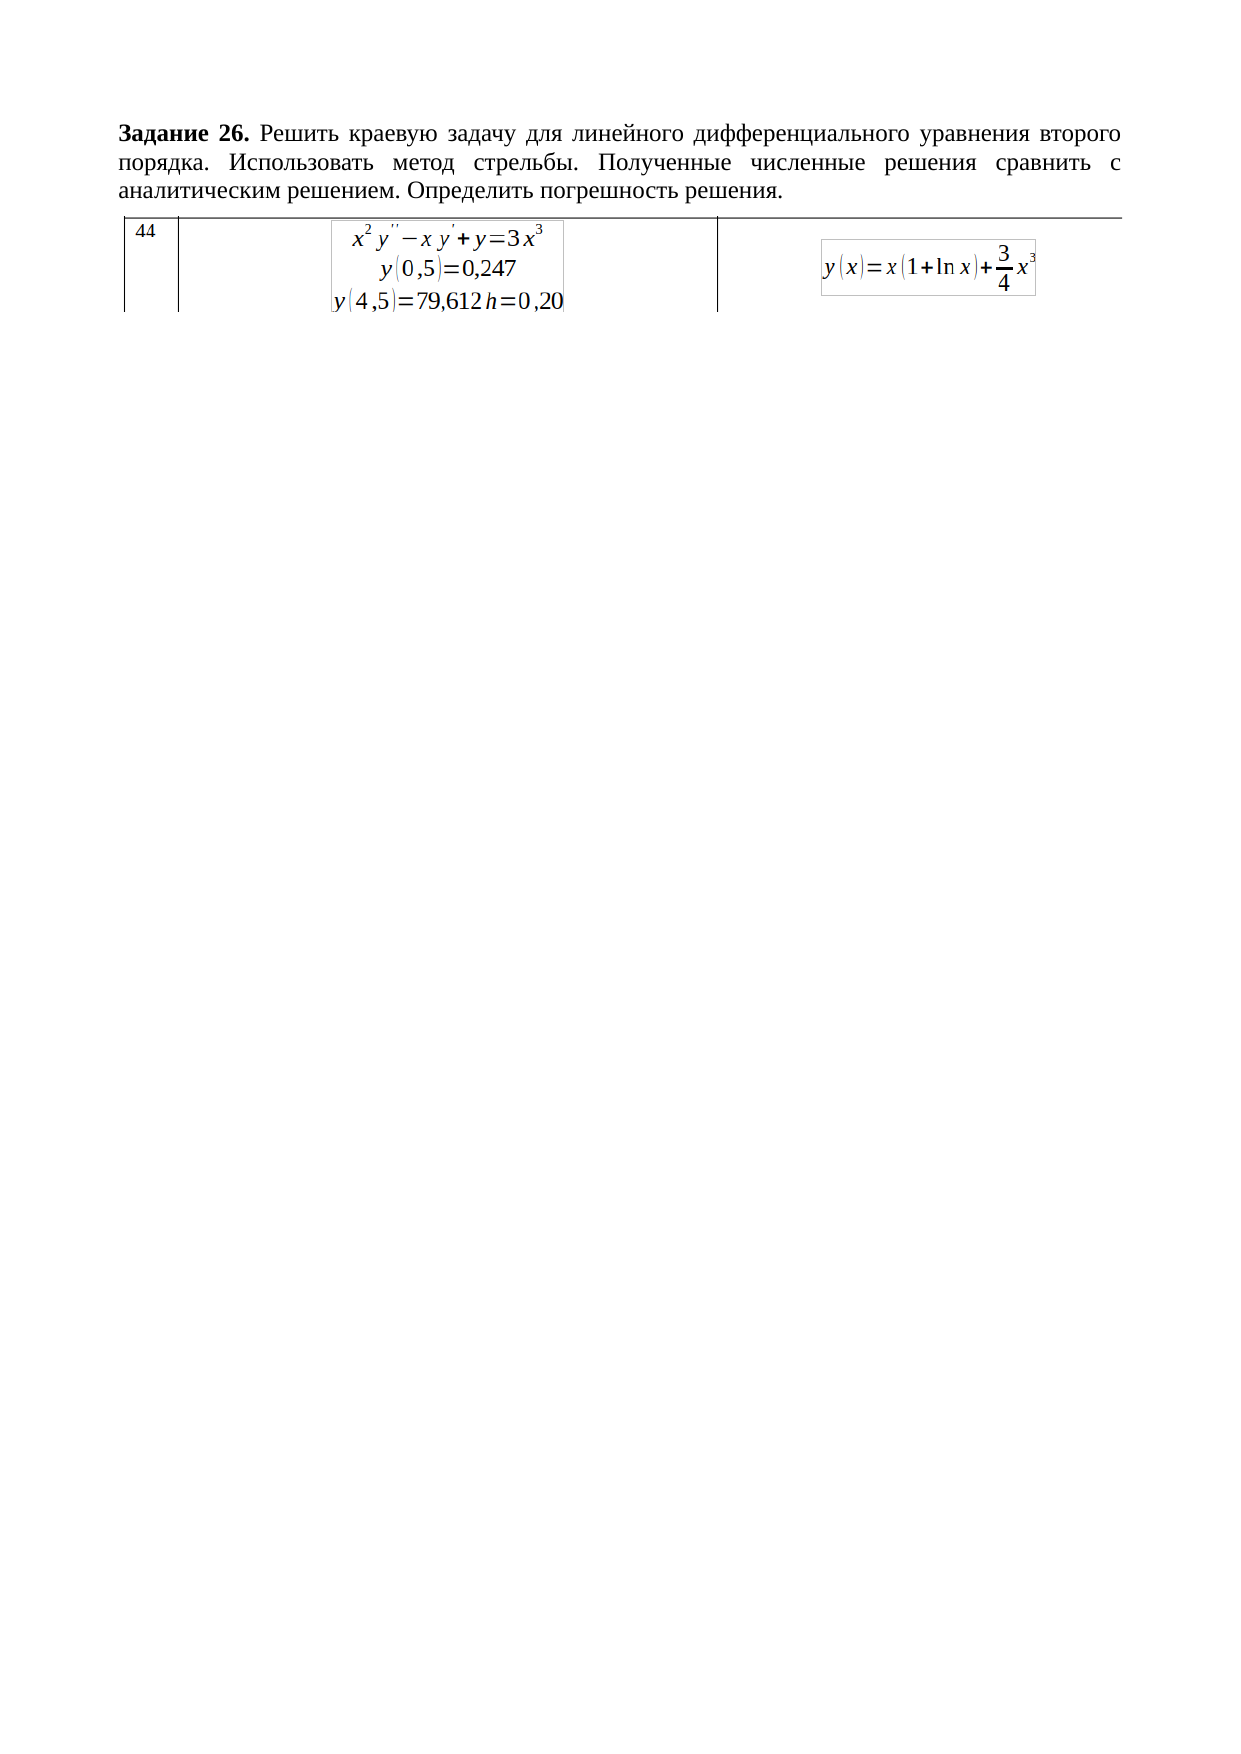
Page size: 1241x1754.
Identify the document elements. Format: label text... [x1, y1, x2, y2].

picture [118, 216, 1123, 312]
text Задание 26. Решить краевую задачу для линейного дифференциального уравнения второго порядка. Использовать метод стрельбы. Полученные численные решения сравнить с аналитическим решением. Определить погрешность решения. [118, 118, 1122, 204]
